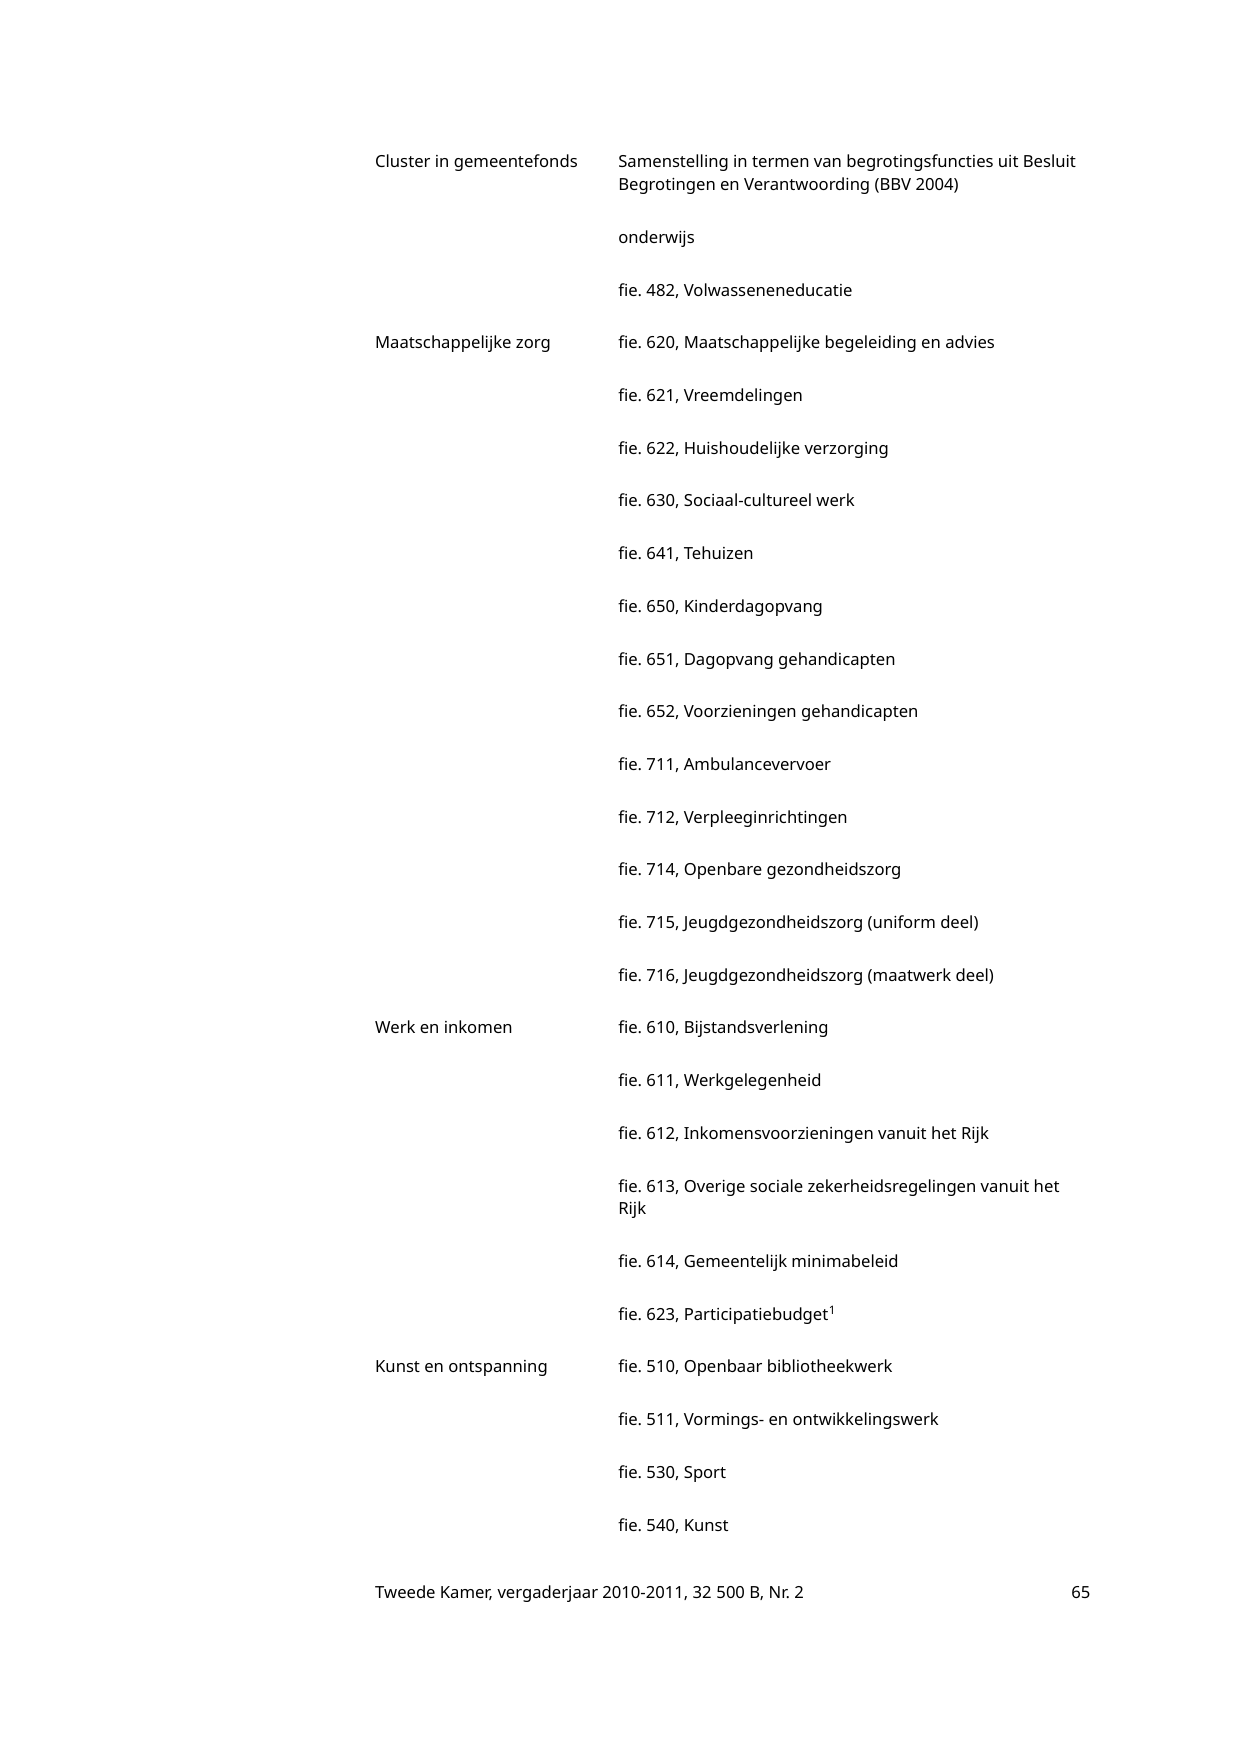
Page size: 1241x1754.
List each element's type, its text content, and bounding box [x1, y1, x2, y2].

table_cell fie. 610, Bijstandsverlening fie. 611, Werkgelegenheid fie. 612, Inkomensvoorzieningen vanuit het Rijk fie. 613, Overige sociale zekerheidsregelingen vanuit het Rijk fie. 614, Gemeentelijk minimabeleid fie. 623, Participatiebudget1 [618, 1016, 1090, 1355]
table_cell fie. 510, Openbaar bibliotheekwerk fie. 511, Vormings- en ontwikkelingswerk fie. 530, Sport fie. 540, Kunst [618, 1355, 1090, 1566]
table_header Cluster in gemeentefonds [375, 150, 618, 225]
table_cell Werk en inkomen [375, 1016, 618, 1355]
table_cell fie. 620, Maatschappelijke begeleiding en advies fie. 621, Vreemdelingen fie. 622, Huishoudelijke verzorging fie. 630, Sociaal-cultureel werk fie. 641, Tehuizen fie. 650, Kinderdagopvang fie. 651, Dagopvang gehandicapten fie. 652, Voorzieningen gehandicapten fie. 711, Ambulancevervoer fie. 712, Verpleeginrichtingen fie. 714, Openbare gezondheidszorg fie. 715, Jeugdgezondheidszorg (uniform deel) fie. 716, Jeugdgezondheidszorg (maatwerk deel) [618, 331, 1090, 1016]
table_header Samenstelling in termen van begrotingsfuncties uit Besluit Begrotingen en Verantwoording (BBV 2004) [618, 150, 1090, 225]
table_cell Kunst en ontspanning [375, 1355, 618, 1566]
table_cell Maatschappelijke zorg [375, 331, 618, 1016]
table_cell onderwijs fie. 482, Volwasseneneducatie [618, 225, 1090, 331]
table_cell [375, 225, 618, 331]
